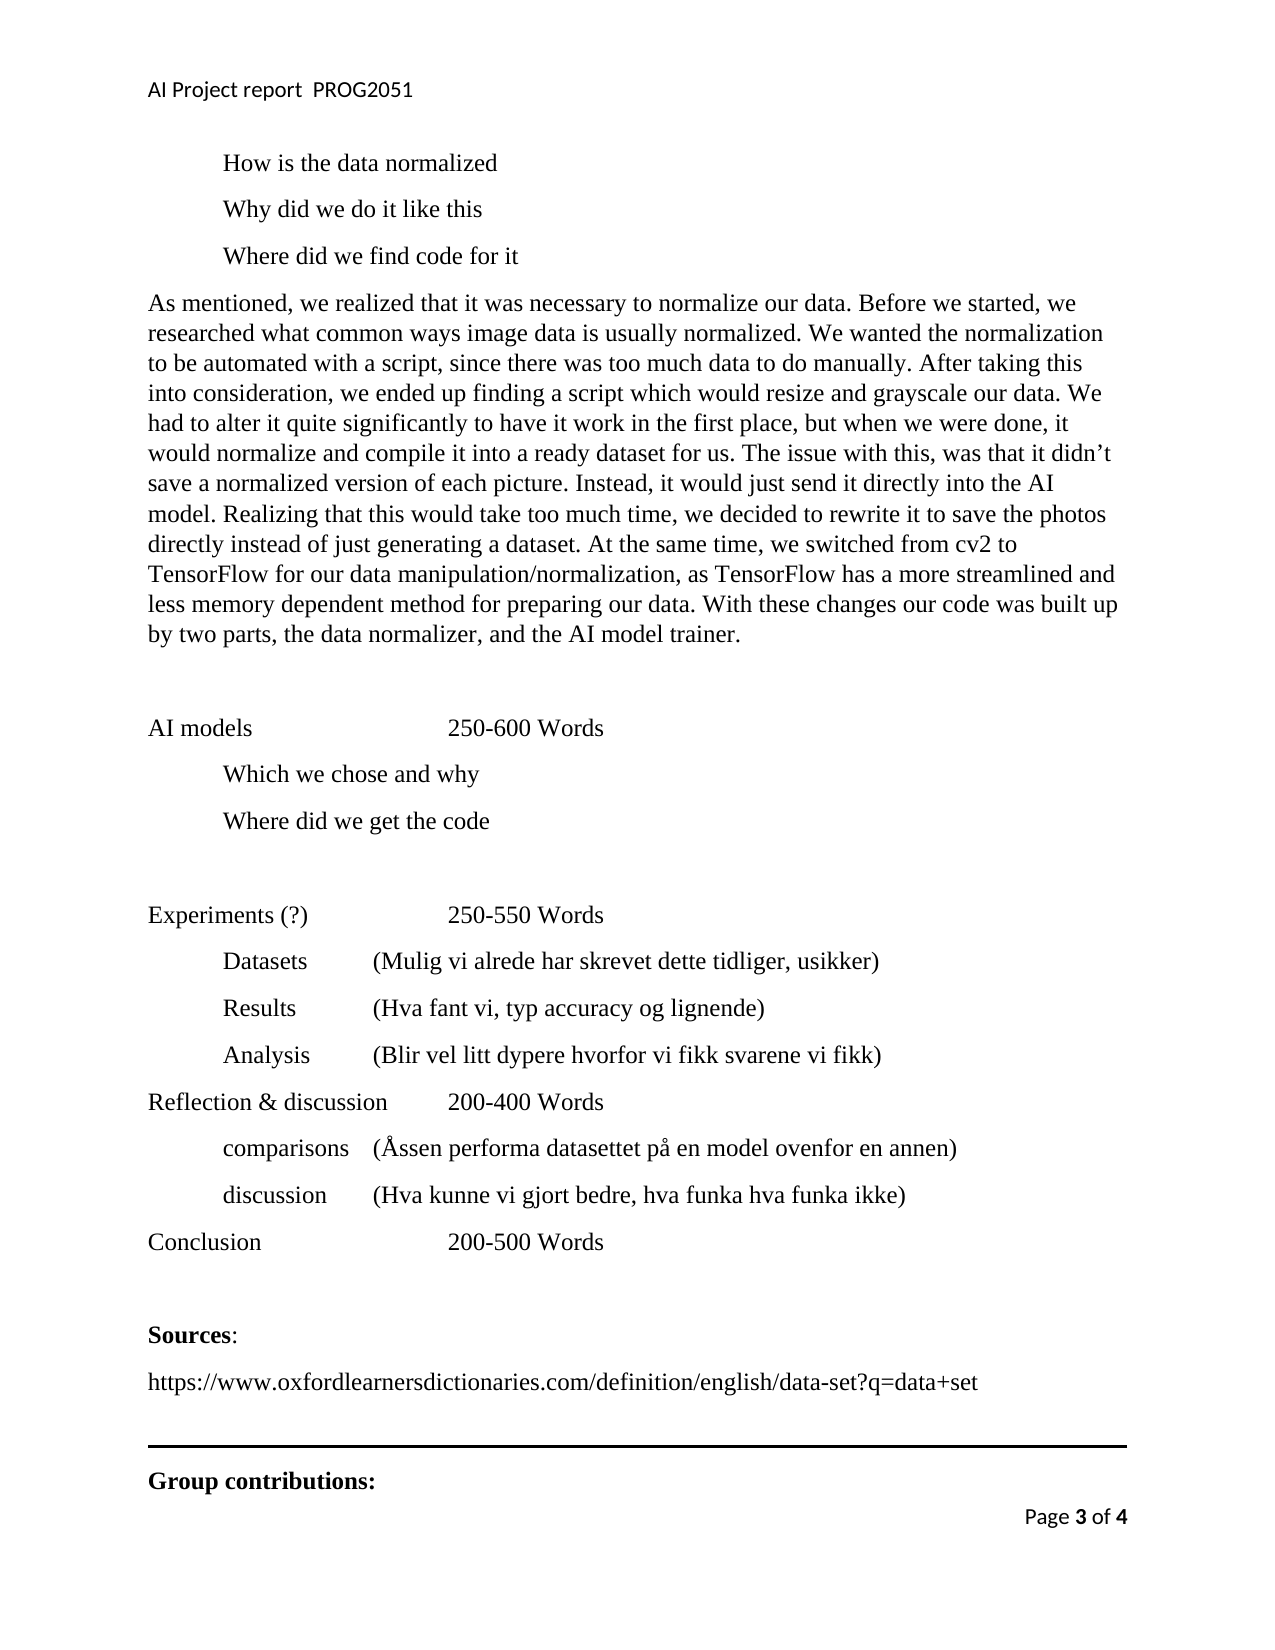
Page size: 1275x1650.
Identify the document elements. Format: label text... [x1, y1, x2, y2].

text How is the data normalized [148, 148, 1127, 176]
text Where did we get the code [148, 806, 1127, 835]
text Why did we do it like this [148, 194, 1127, 223]
text https://www.oxfordlearnersdictionaries.com/definition/english/data-set?q=data+set [148, 1367, 1127, 1396]
text Results (Hva fant vi, typ accuracy og lignende) [148, 993, 1127, 1022]
text Group contributions: [148, 1466, 1127, 1495]
text Sources: [148, 1321, 1127, 1349]
text AI models 250-600 Words [148, 713, 1127, 741]
text discussion (Hva kunne vi gjort bedre, hva funka hva funka ikke) [148, 1180, 1127, 1209]
text As mentioned, we realized that it was necessary to normalize our data. Before we started, we researched what common ways image data is usually normalized. We wanted the normalization to be automated with a script, since there was too much data to do manually. After taking this into consideration, we ended up finding a script which would resize and grayscale our data. We had to alter it quite significantly to have it work in the first place, but when we were done, it would normalize and compile it into a ready dataset for us. The issue with this, was that it didn’t save a normalized version of each picture. Instead, it would just send it directly into the AI model. Realizing that this would take too much time, we decided to rewrite it to save the photos directly instead of just generating a dataset. At the same time, we switched from cv2 to TensorFlow for our data manipulation/normalization, as TensorFlow has a more streamlined and less memory dependent method for preparing our data. With these changes our code was built up by two parts, the data normalizer, and the AI model trainer. [148, 288, 1127, 648]
text Where did we find code for it [148, 241, 1127, 270]
text Experiments (?) 250-550 Words [148, 900, 1127, 928]
text Reflection & discussion 200-400 Words [148, 1087, 1127, 1116]
text Datasets (Mulig vi alrede har skrevet dette tidliger, usikker) [148, 946, 1127, 975]
text Conclusion 200-500 Words [148, 1227, 1127, 1256]
text Which we chose and why [148, 759, 1127, 788]
text Analysis (Blir vel litt dypere hvorfor vi fikk svarene vi fikk) [148, 1040, 1127, 1069]
text comparisons (Åssen performa datasettet på en model ovenfor en annen) [148, 1133, 1127, 1162]
